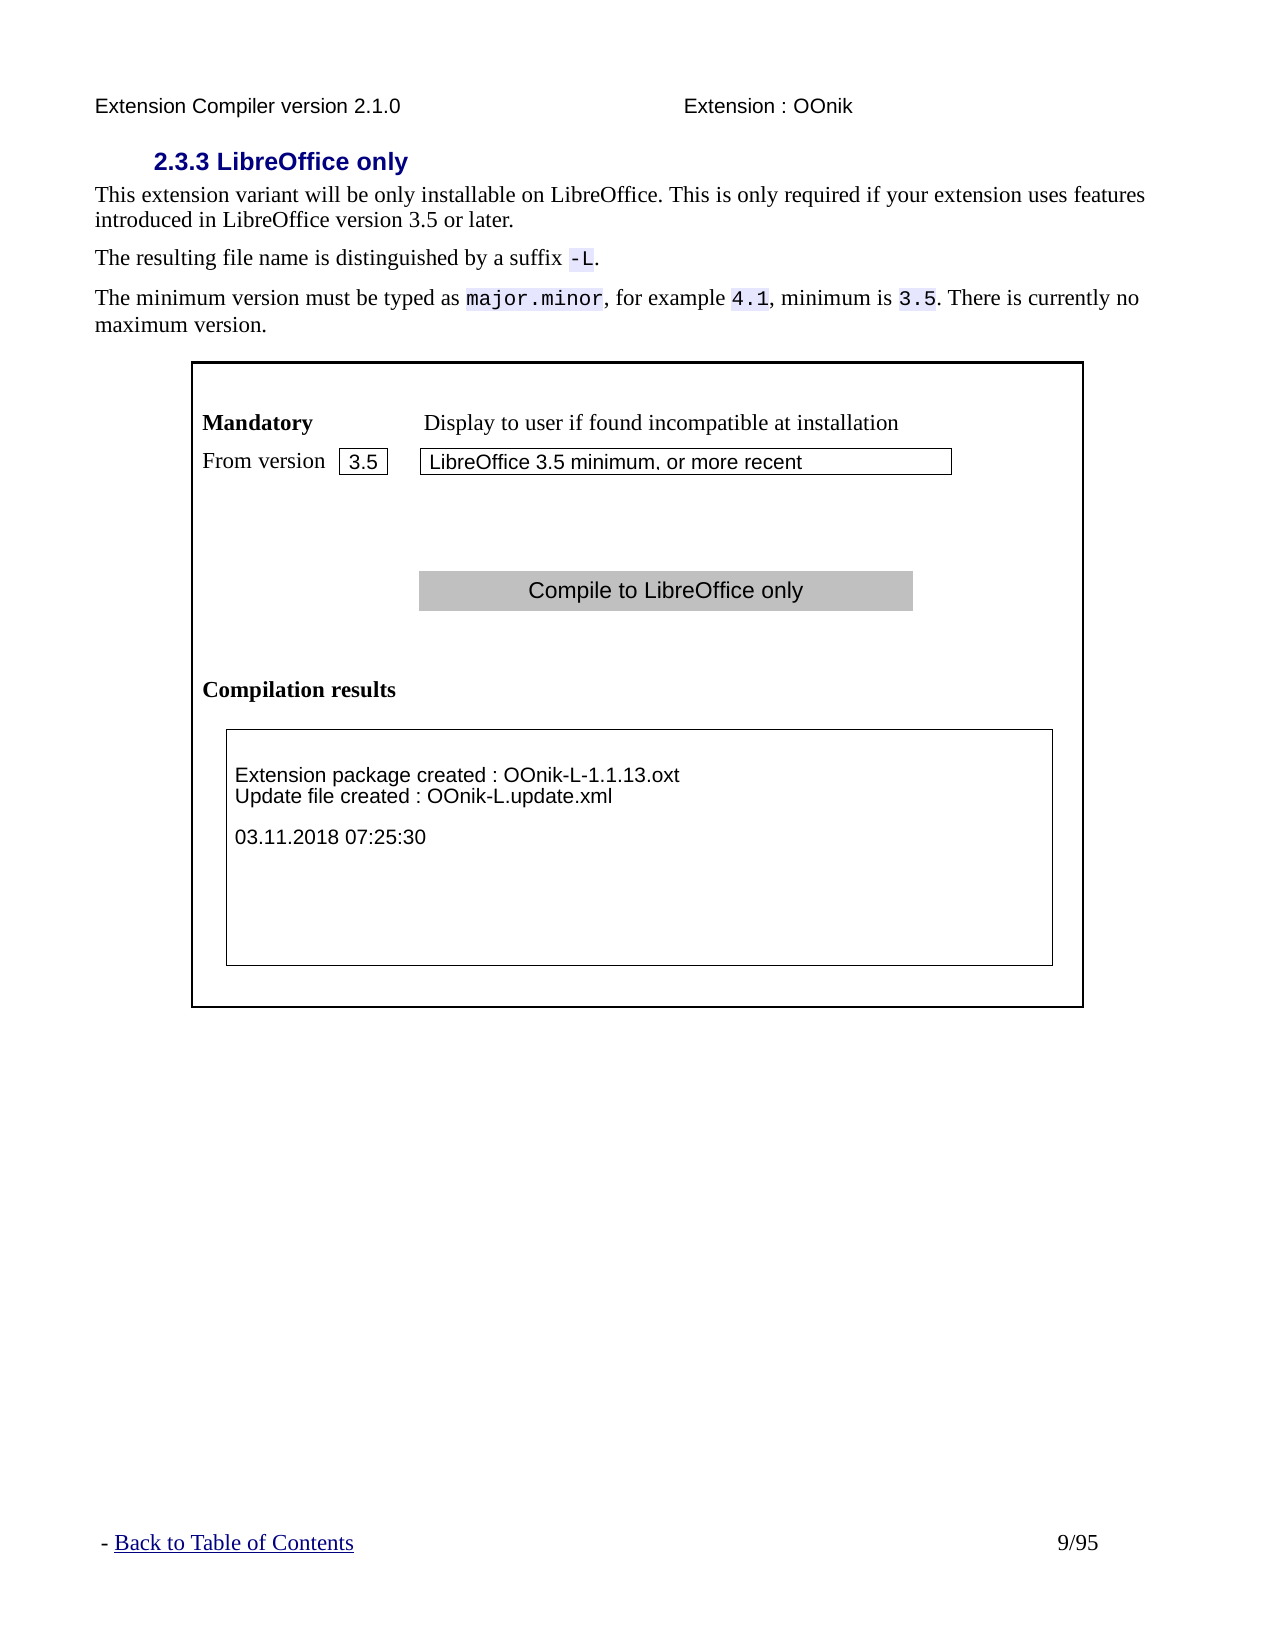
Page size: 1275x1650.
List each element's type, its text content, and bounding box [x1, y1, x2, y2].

text The resulting file name is distinguished by a suffix -L. [94, 245, 1181, 272]
text This extension variant will be only installable on LibreOffice. This is only required if your extension uses features introduced in LibreOffice version 3.5 or later. [94, 181, 1181, 232]
text Compilation results [202, 676, 1073, 702]
text From version [202, 448, 339, 474]
text [388, 448, 420, 474]
text Mandatory Display to user if found incompatible at installation [202, 410, 1073, 436]
subtitle LibreOffice only [153, 147, 1181, 176]
text [952, 448, 1073, 474]
text The minimum version must be typed as major.minor, for example 4.1, minimum is 3.5. There is currently no maximum version. [94, 284, 1181, 337]
